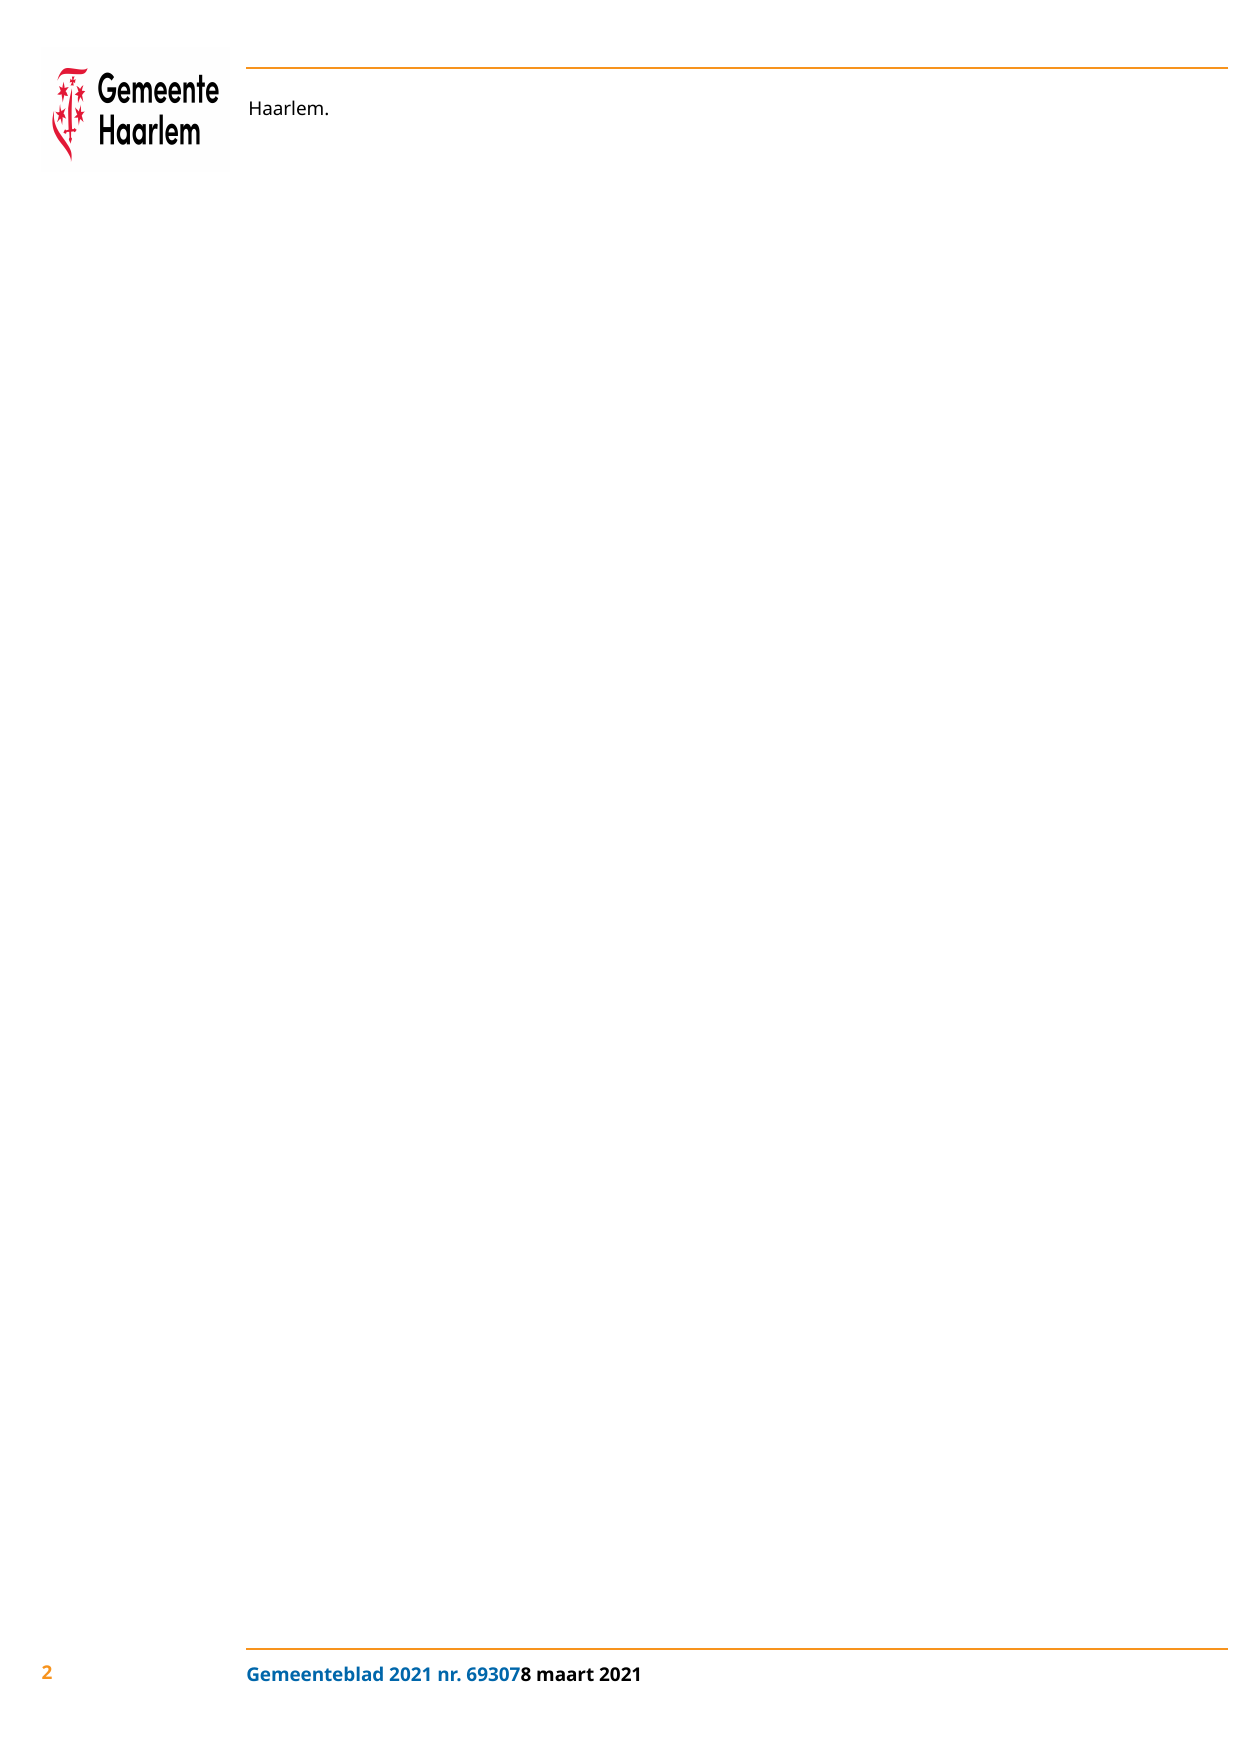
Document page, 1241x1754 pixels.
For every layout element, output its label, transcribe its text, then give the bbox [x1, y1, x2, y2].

text Haarlem. [248, 95, 1152, 121]
picture [41, 47, 231, 172]
